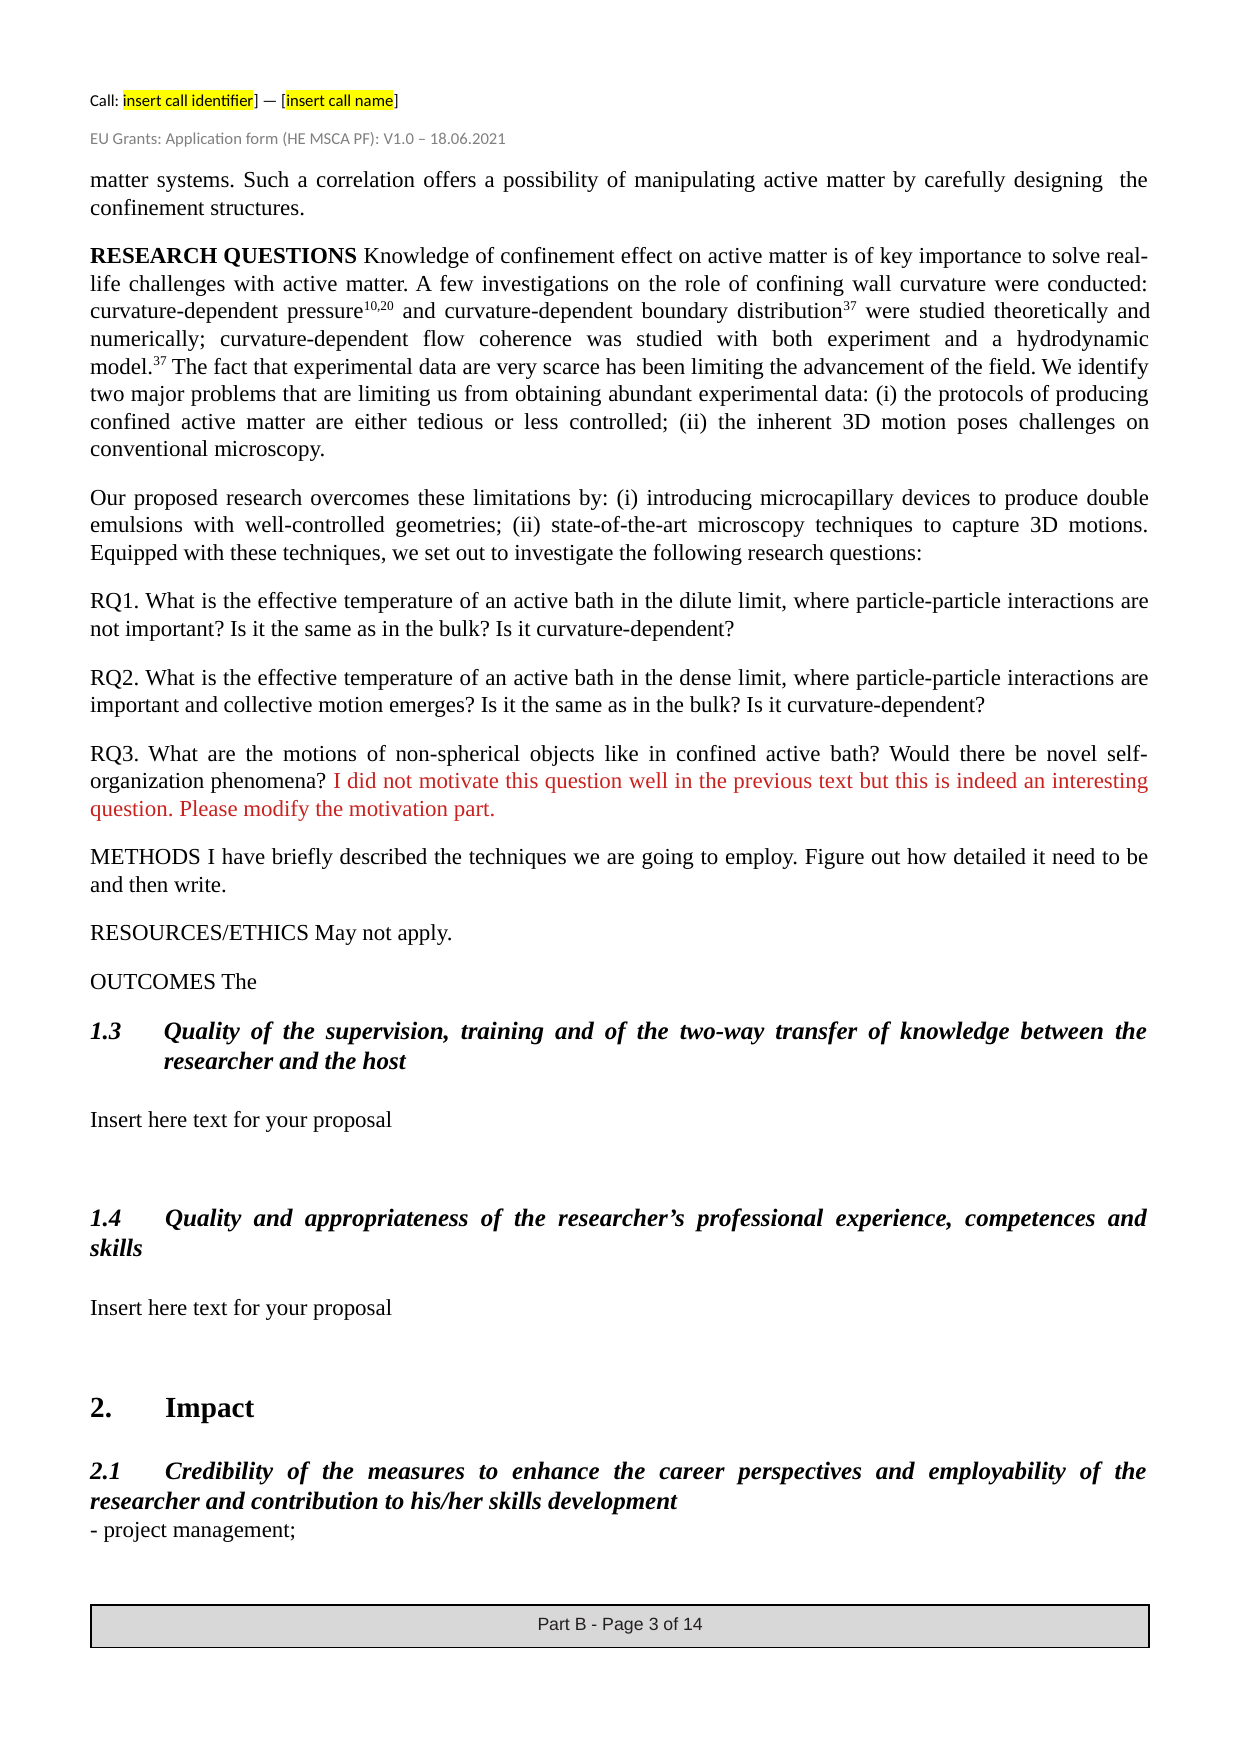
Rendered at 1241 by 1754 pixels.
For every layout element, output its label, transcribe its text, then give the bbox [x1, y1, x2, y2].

text Our proposed research overcomes these limitations by: (i) introducing microcapillary devices to produce double emulsions with well-controlled geometries; (ii) state-of-the-art microscopy techniques to capture 3D motions. Equipped with these techniques, we set out to investigate the following research questions: [90, 484, 1151, 566]
text RQ1. What is the effective temperature of an active bath in the dilute limit, where particle-particle interactions are not important? Is it the same as in the bulk? Is it curvature-dependent? [90, 588, 1151, 642]
text RESOURCES/ETHICS May not apply. [90, 919, 1151, 946]
text matter systems. Such a correlation offers a possibility of manipulating active matter by carefully designing the confinement structures. [90, 166, 1151, 220]
text 2. Impact [90, 1391, 1151, 1424]
text Insert here text for your proposal [90, 1294, 1151, 1320]
text METHODS I have briefly described the techniques we are going to employ. Figure out how detailed it need to be and then write. [90, 843, 1151, 897]
text 2.1 Credibility of the measures to enhance the career perspectives and employability of the researcher and contribution to his/her skills development [90, 1456, 1151, 1515]
list Quality of the supervision, training and of the two-way transfer of knowledge between the researcher and the host [90, 1016, 1151, 1075]
text OUTCOMES The [90, 968, 1151, 994]
text RESEARCH QUESTIONS Knowledge of confinement effect on active matter is of key importance to solve real-life challenges with active matter. A few investigations on the role of confining wall curvature were conducted: curvature-dependent pressure10,20⁠ and curvature-dependent boundary distribution37⁠ were studied theoretically and numerically; curvature-dependent flow coherence was studied with both experiment and a hydrodynamic model.37⁠ The fact that experimental data are very scarce has been limiting the advancement of the field. We identify two major problems that are limiting us from obtaining abundant experimental data: (i) the protocols of producing confined active matter are either tedious or less controlled; (ii) the inherent 3D motion poses challenges on conventional microscopy. [90, 242, 1151, 462]
text Insert here text for your proposal [90, 1107, 1151, 1133]
text RQ3. What are the motions of non-spherical objects like in confined active bath? Would there be novel self-organization phenomena? I did not motivate this question well in the previous text but this is indeed an interesting question. Please modify the motivation part. [90, 740, 1151, 821]
text 1.4 Quality and appropriateness of the researcher’s professional experience, competences and skills [90, 1203, 1151, 1262]
text RQ2. What is the effective temperature of an active bath in the dense limit, where particle-particle interactions are important and collective motion emerges? Is it the same as in the bulk? Is it curvature-dependent? [90, 664, 1151, 718]
text - project management; [90, 1516, 1151, 1542]
